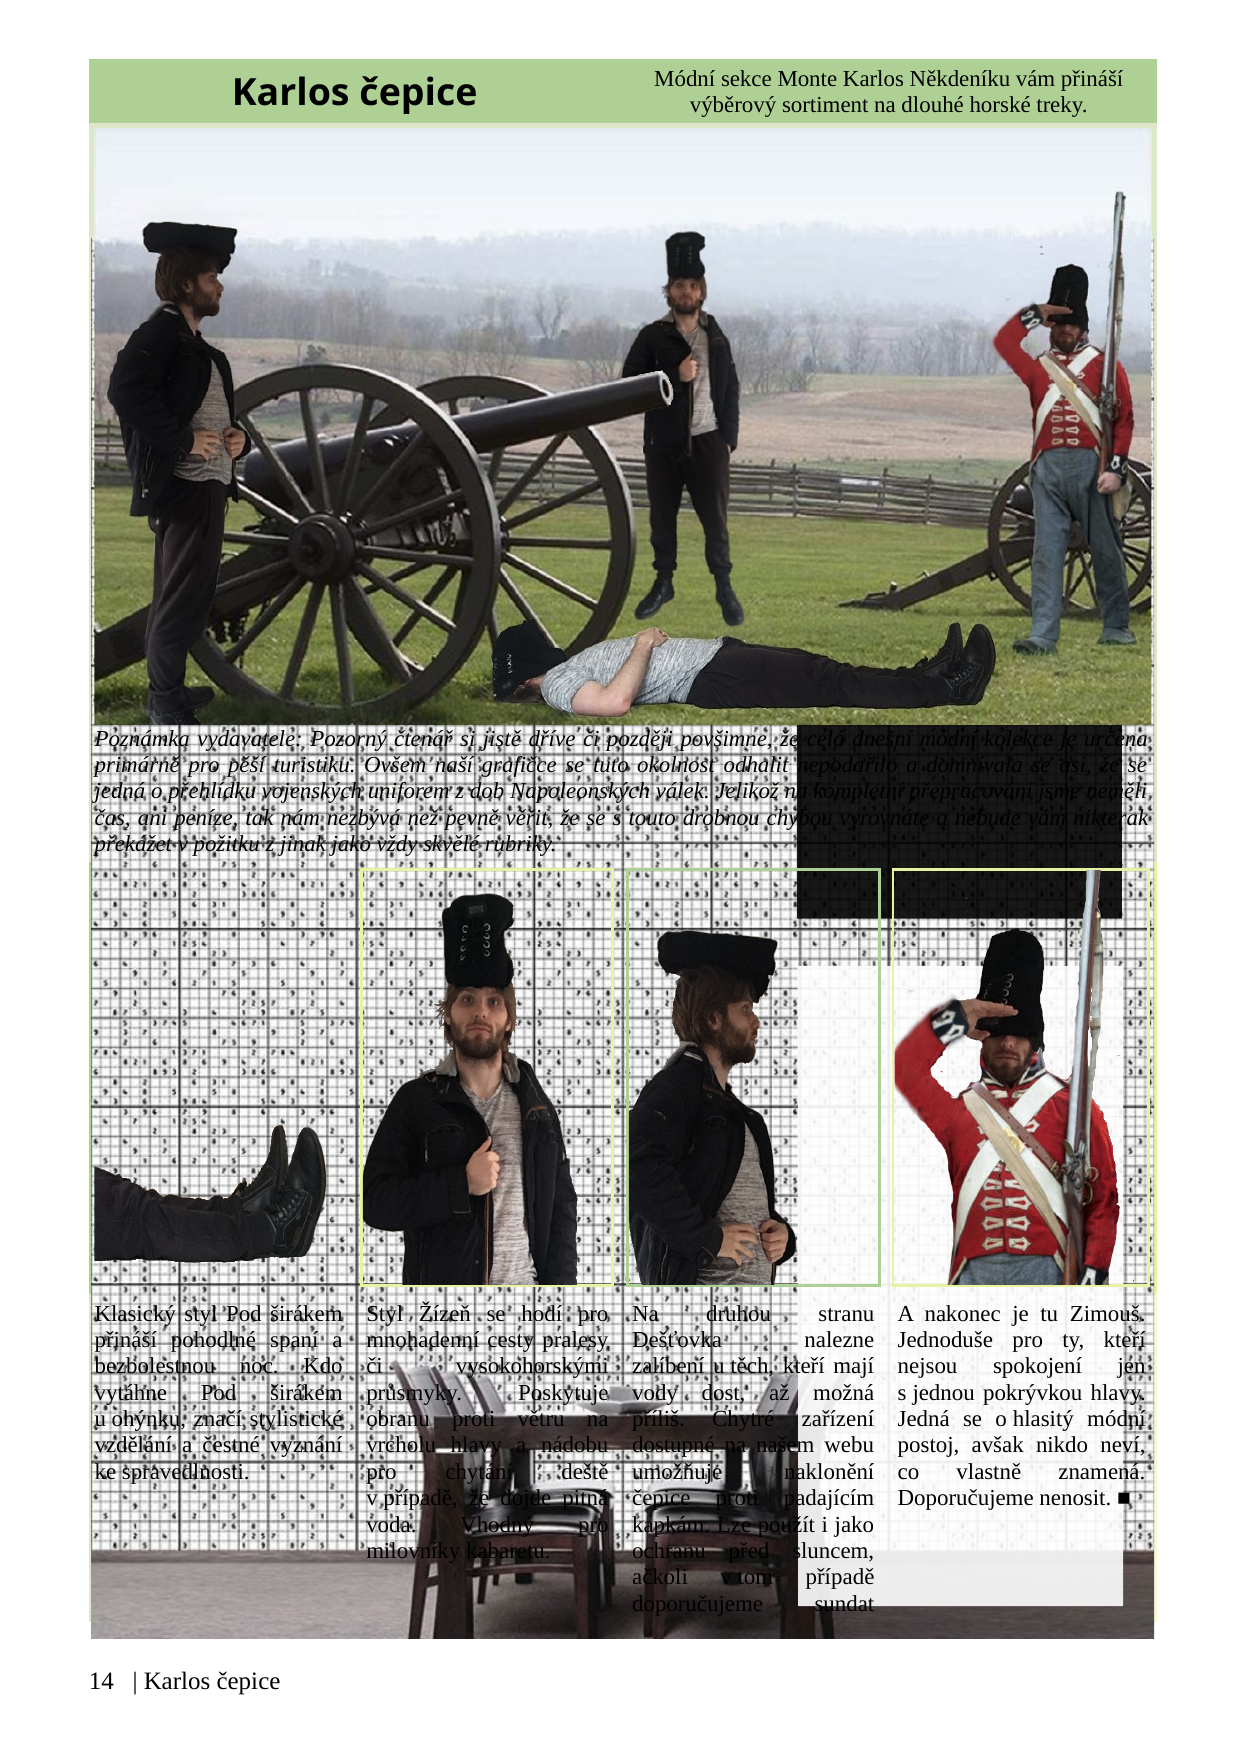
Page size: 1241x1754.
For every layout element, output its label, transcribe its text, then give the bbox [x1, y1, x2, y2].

table_header Módní sekce Monte Karlos Někdeníku vám přináší výběrový sortiment na dlouhé horské treky. [620, 59, 1157, 123]
table_cell [360, 868, 614, 1287]
picture [91, 128, 1155, 1639]
table_cell [892, 868, 1150, 1287]
table_header Karlos čepice [89, 59, 620, 123]
table_cell [626, 868, 881, 1287]
table_cell Poznámka vydavatele: Pozorný čtenář si jistě dříve či později povšimne, že celá dnešní módní kolekce je určena primárně pro pěší turistiku. Ovšem naší grafičce se tuto okolnost odhalit nepodařilo a domnívala se asi, že se jedná o přehlídku vojenských uniforem z dob Napoleonských válek. Jelikož na kompletní přepracování jsme neměli čas, ani peníze, tak nám nezbývá než pevně věřit, že se s touto drobnou chybou vyrovnáte a nebude vám nikterak překážet v požitku z jinak jako vždy skvělé rubriky. [89, 123, 1157, 862]
